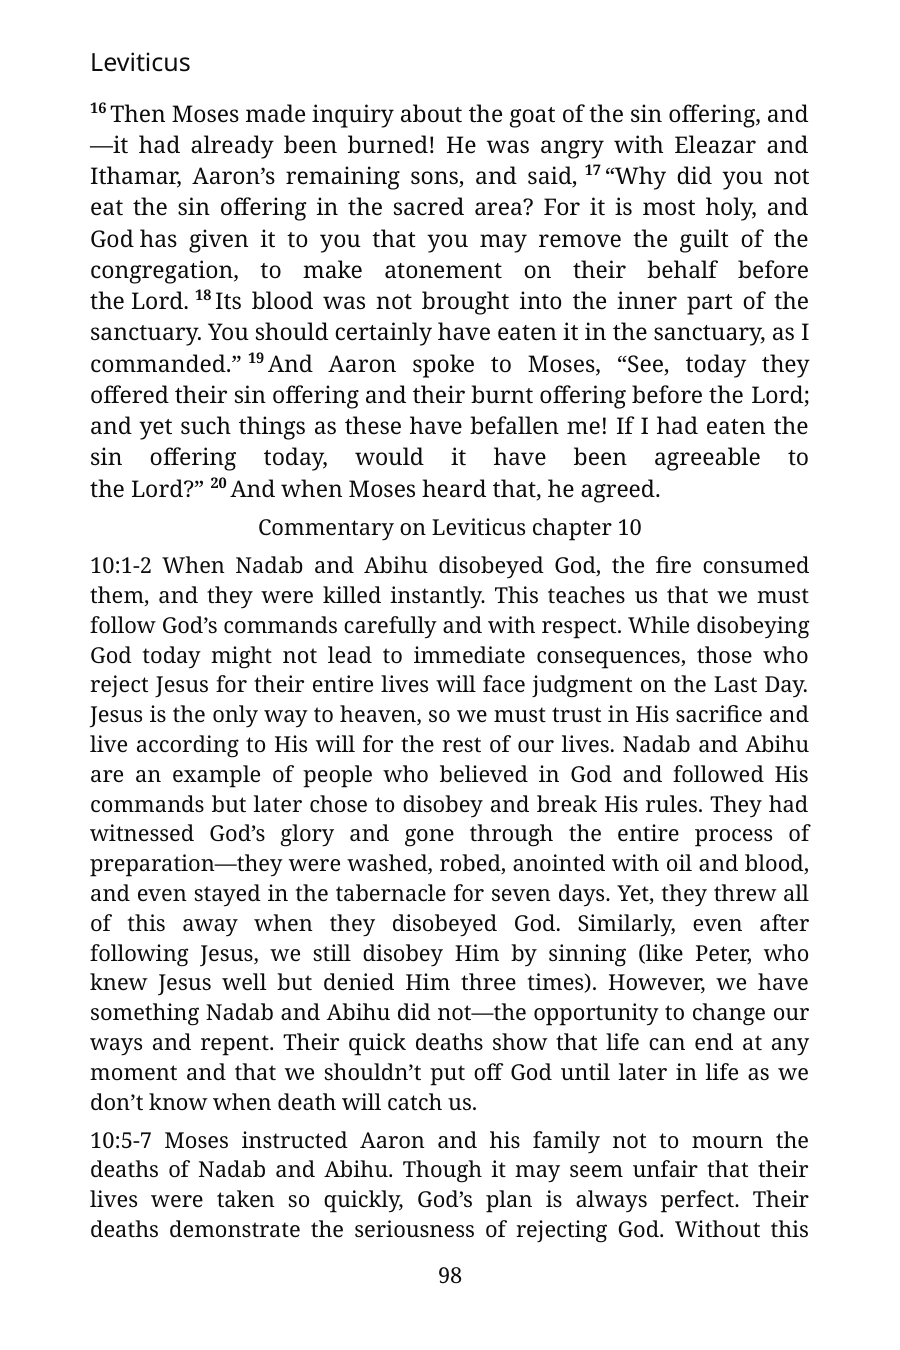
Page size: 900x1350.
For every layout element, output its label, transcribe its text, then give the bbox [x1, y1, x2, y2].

text 10:5-7 Moses instructed Aaron and his family not to mourn the deaths of Nadab and Abihu. Though it may seem unfair that their lives were taken so quickly, God’s plan is always perfect. Their deaths demonstrate the seriousness of rejecting God. Without this [90, 1124, 810, 1244]
text 10:1-2 When Nadab and Abihu disobeyed God, the fire consumed them, and they were killed instantly. This teaches us that we must follow God’s commands carefully and with respect. While disobeying God today might not lead to immediate consequences, those who reject Jesus for their entire lives will face judgment on the Last Day. Jesus is the only way to heaven, so we must trust in His sacrifice and live according to His will for the rest of our lives. Nadab and Abihu are an example of people who believed in God and followed His commands but later chose to disobey and break His rules. They had witnessed God’s glory and gone through the entire process of preparation—they were washed, robed, anointed with oil and blood, and even stayed in the tabernacle for seven days. Yet, they threw all of this away when they disobeyed God. Similarly, even after following Jesus, we still disobey Him by sinning (like Peter, who knew Jesus well but denied Him three times). However, we have something Nadab and Abihu did not—the opportunity to change our ways and repent. Their quick deaths show that life can end at any moment and that we shouldn’t put off God until later in life as we don’t know when death will catch us. [90, 550, 810, 1116]
text 16 Then Moses made inquiry about the goat of the sin offering, and—it had already been burned! He was angry with Eleazar and Ithamar, Aaron’s remaining sons, and said, 17 “Why did you not eat the sin offering in the sacred area? For it is most holy, and God has given it to you that you may remove the guilt of the congregation, to make atonement on their behalf before the Lord. 18 Its blood was not brought into the inner part of the sanctuary. You should certainly have eaten it in the sanctuary, as I commanded.” 19 And Aaron spoke to Moses, “See, today they offered their sin offering and their burnt offering before the Lord; and yet such things as these have befallen me! If I had eaten the sin offering today, would it have been agreeable to the Lord?” 20 And when Moses heard that, he agreed. [90, 97, 810, 504]
text Commentary on Leviticus chapter 10 [90, 512, 810, 542]
